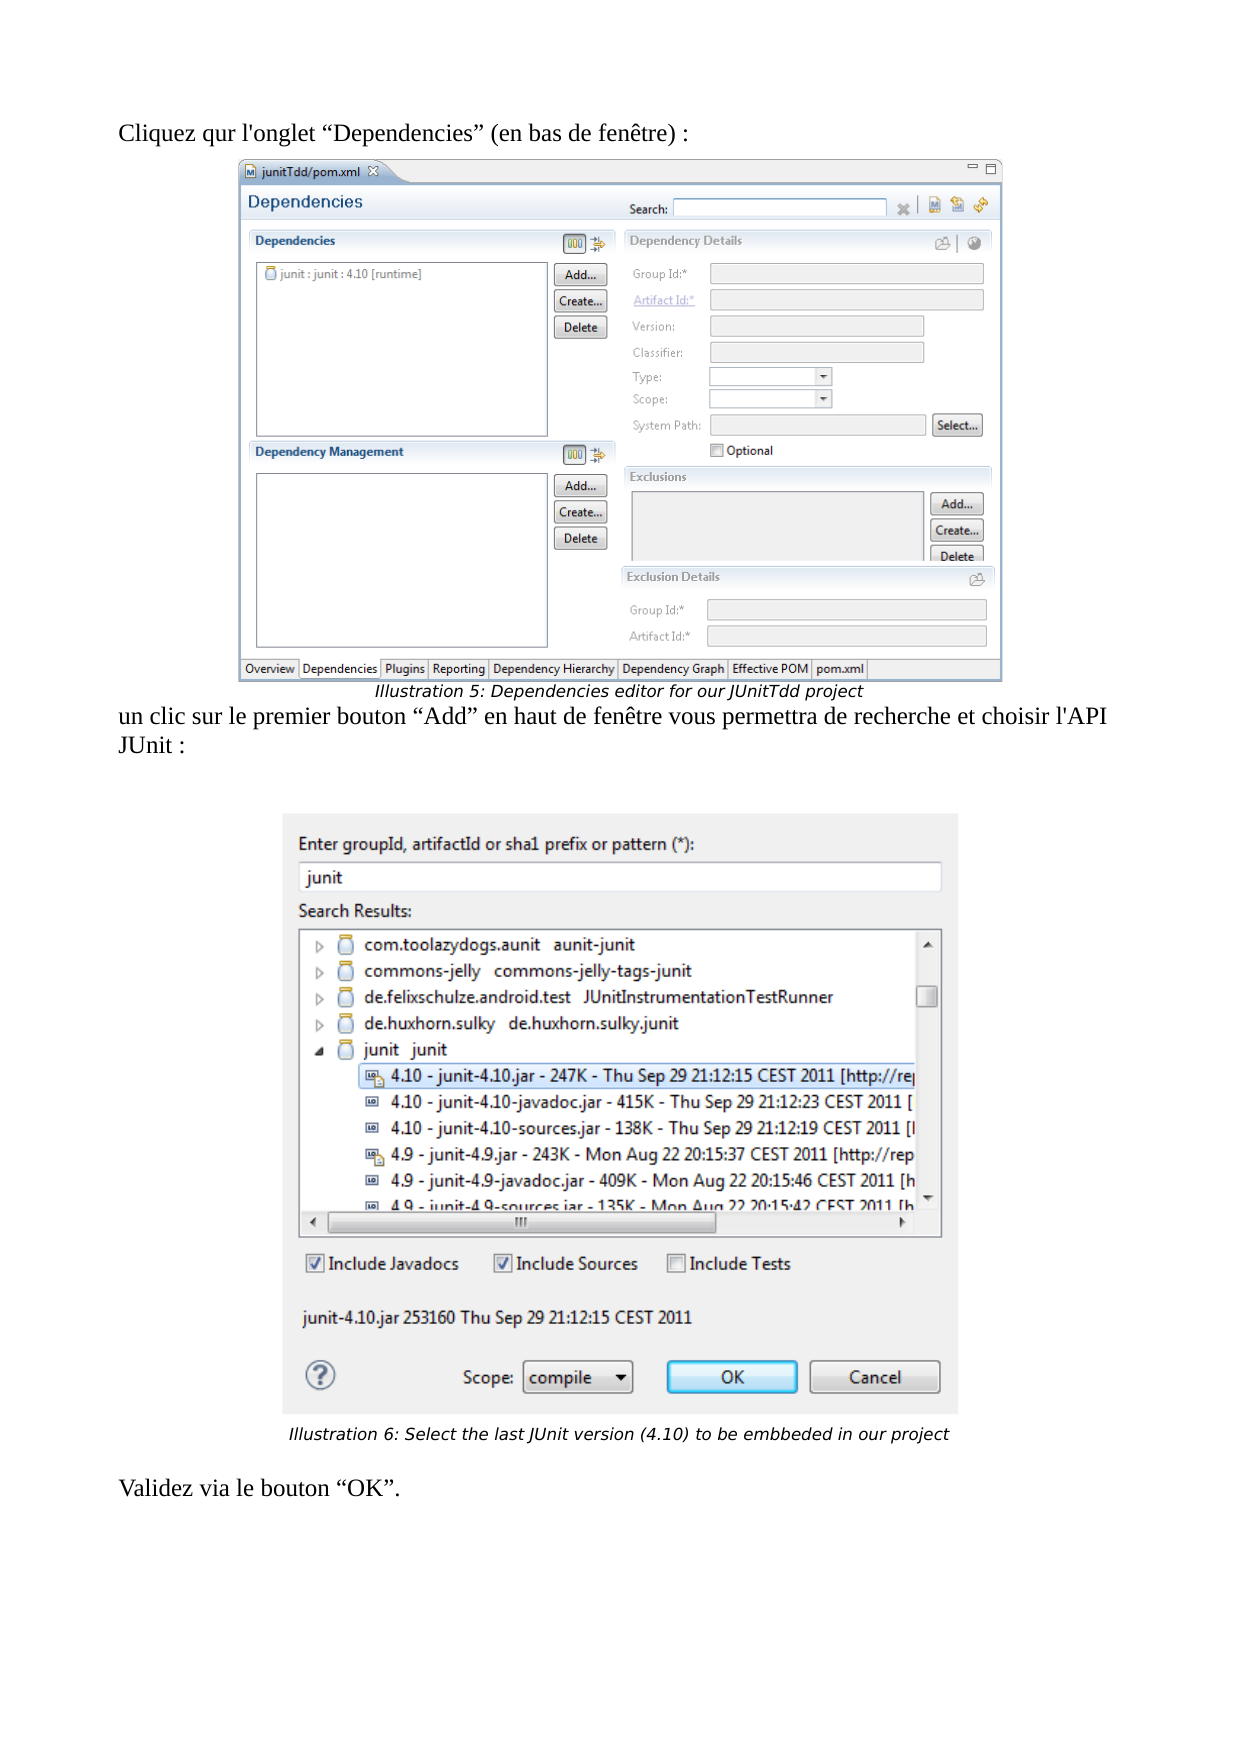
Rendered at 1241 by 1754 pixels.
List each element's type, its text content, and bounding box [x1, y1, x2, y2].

text Illustration 5: Dependencies editor for our JUnitTdd project [238, 682, 1002, 701]
text Illustration 6: Select the last JUnit version (4.10) to be embbeded in our project [271, 1426, 969, 1444]
picture [238, 159, 1003, 682]
picture [271, 771, 970, 1426]
text Validez via le bouton “OK”. [118, 1473, 1122, 1502]
text un clic sur le premier bouton “Add” en haut de fenêtre vous permettra de recherche et choisir l'API JUnit : [118, 147, 1122, 758]
text Cliquez qur l'onglet “Dependencies” (en bas de fenêtre) : [118, 118, 1122, 147]
